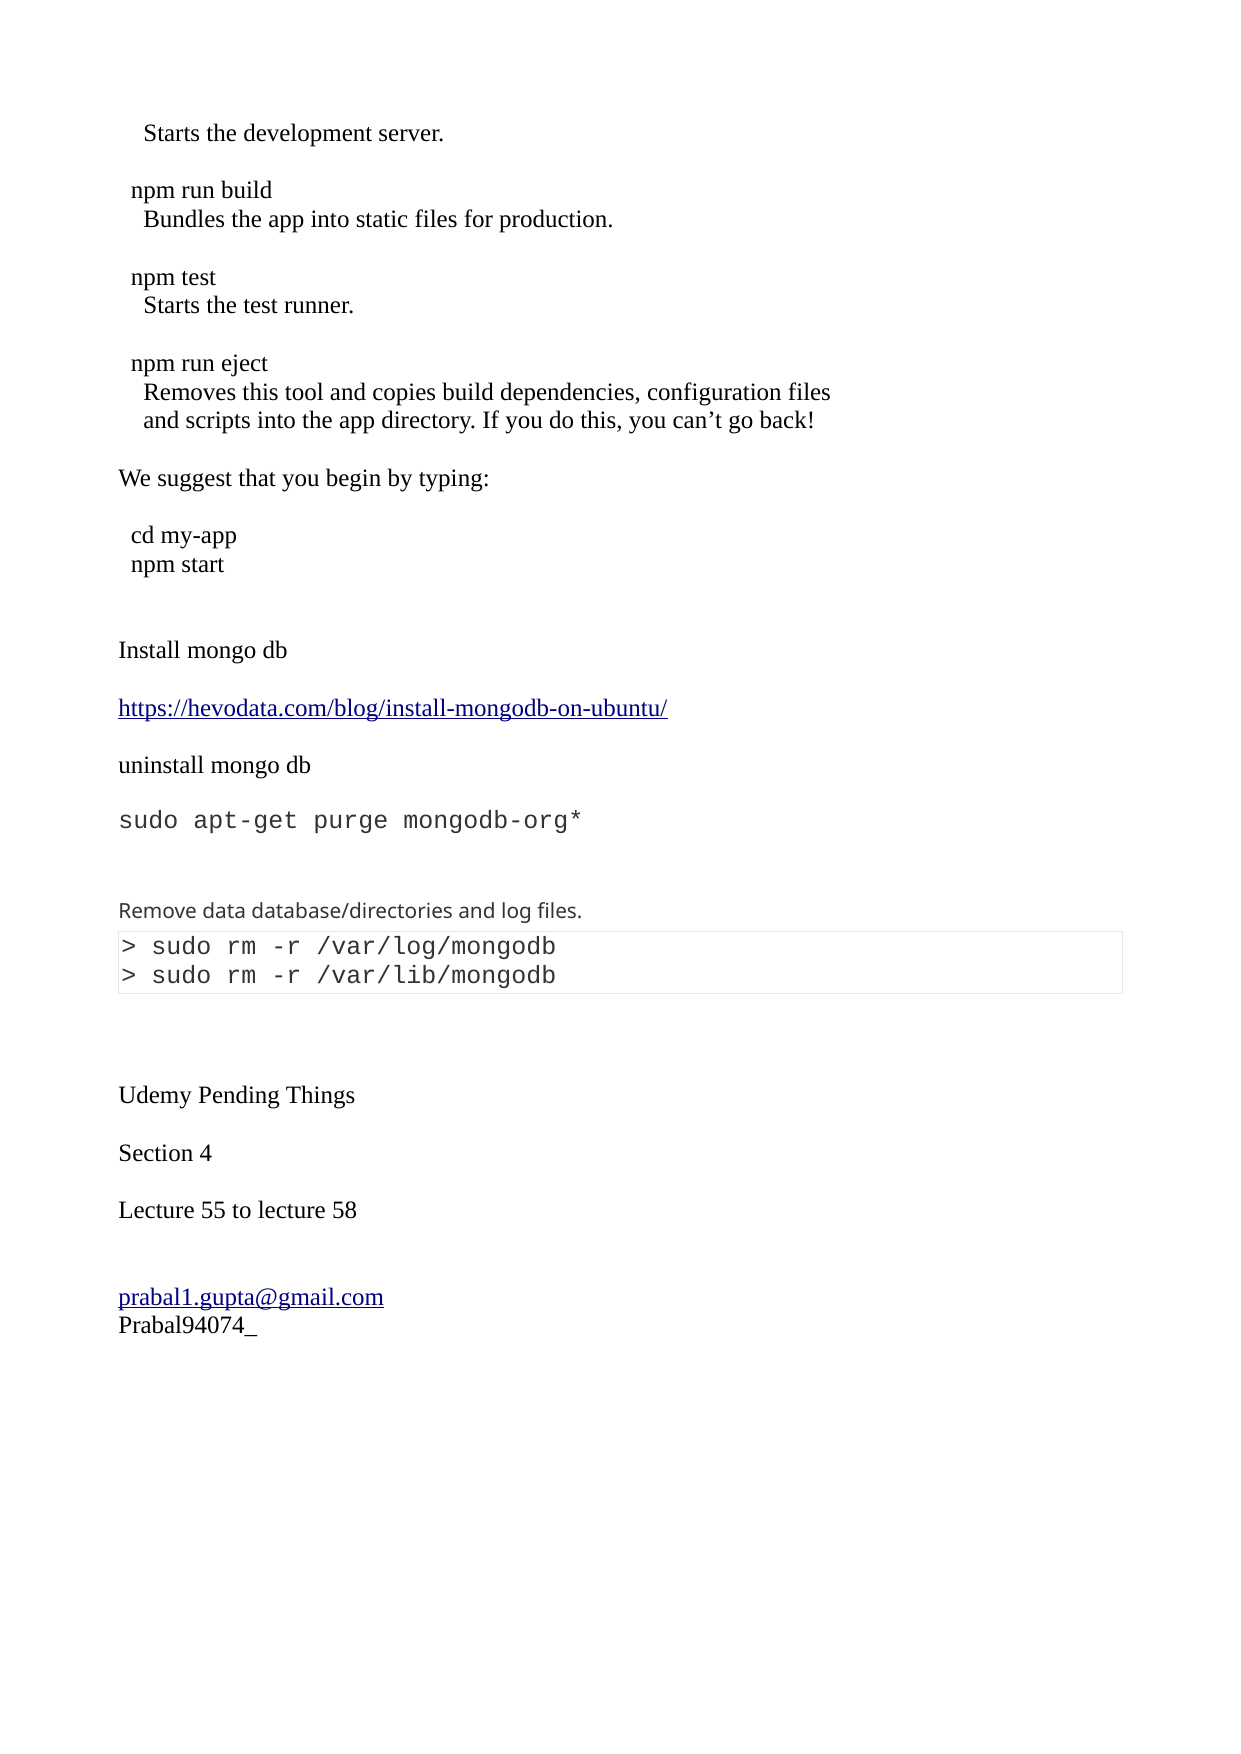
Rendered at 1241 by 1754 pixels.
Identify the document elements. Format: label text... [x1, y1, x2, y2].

text > sudo rm -r /var/lib/mongodb [119, 959, 1122, 993]
text Udemy Pending Things [118, 1081, 1122, 1109]
subtitle Remove data database/directories and log files. [118, 896, 1122, 924]
text npm test [118, 262, 1122, 291]
text sudo apt-get purge mongodb-org* [118, 808, 1122, 836]
text Section 4 Lecture 55 to lecture 58 [118, 1138, 1122, 1224]
text Prabal94074_ [118, 1311, 1122, 1339]
text > sudo rm -r /var/log/mongodb [119, 932, 1122, 959]
text uninstall mongo db [118, 751, 1122, 779]
text npm run build [118, 176, 1122, 204]
text Removes this tool and copies build dependencies, configuration files [118, 377, 1122, 406]
text npm run eject [118, 348, 1122, 377]
text prabal1.gupta@gmail.com [118, 1282, 1122, 1311]
text Starts the test runner. [118, 291, 1122, 319]
text and scripts into the app directory. If you do this, you can’t go back! [118, 406, 1122, 434]
text https://hevodata.com/blog/install-mongodb-on-ubuntu/ [118, 693, 1122, 722]
text npm start [118, 549, 1122, 578]
text Starts the development server. [118, 118, 1122, 147]
text Bundles the app into static files for production. [118, 204, 1122, 233]
text Install mongo db [118, 636, 1122, 664]
text We suggest that you begin by typing: [118, 463, 1122, 492]
text cd my-app [118, 521, 1122, 549]
